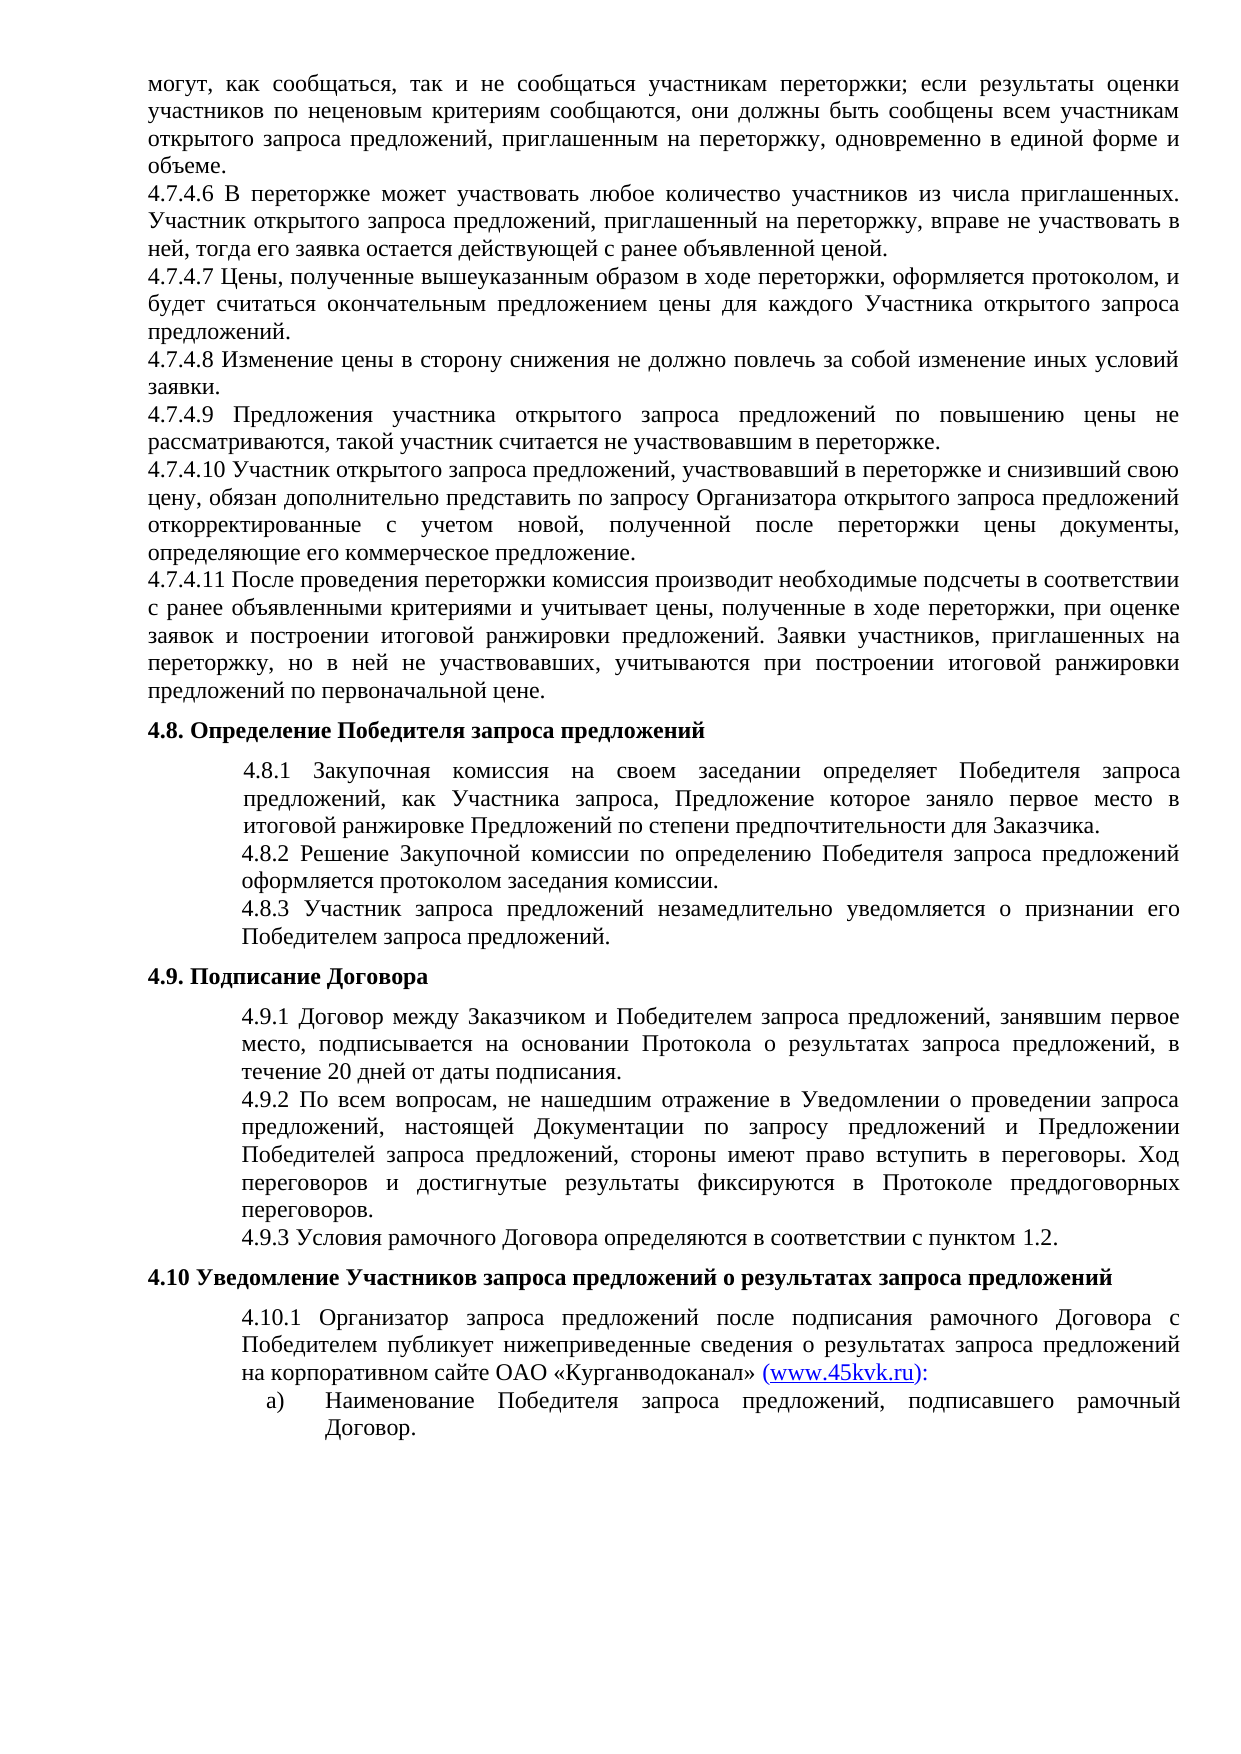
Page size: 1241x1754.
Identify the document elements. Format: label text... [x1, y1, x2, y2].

list 4.7.4.9 Предложения участника открытого запроса предложений по повышению цены не рассматриваются, такой участник считается не участвовавшим в переторжке. [148, 400, 1181, 455]
list 4.8.2 Решение Закупочной комиссии по определению Победителя запроса предложений оформляется протоколом заседания комиссии. [148, 839, 1181, 894]
list 4.8.3 Участник запроса предложений незамедлительно уведомляется о признании его Победителем запроса предложений. [123, 894, 1181, 949]
list 4.10.1 Организатор запроса предложений после подписания рамочного Договора с Победителем публикует нижеприведенные сведения о результатах запроса предложений на корпоративном сайте ОАО «Курганводоканал» (www.45kvk.ru): [148, 1303, 1181, 1386]
list 4.7.4.10 Участник открытого запроса предложений, участвовавший в переторжке и снизивший свою цену, обязан дополнительно представить по запросу Организатора открытого запроса предложений откорректированные с учетом новой, полученной после переторжки цены документы, определяющие его коммерческое предложение. [148, 455, 1181, 565]
list могут, как сообщаться, так и не сообщаться участникам переторжки; если результаты оценки участников по неценовым критериям сообщаются, они должны быть сообщены всем участникам открытого запроса предложений, приглашенным на переторжку, одновременно в единой форме и объеме. [148, 68, 1181, 179]
list 4.7.4.11 После проведения переторжки комиссия производит необходимые подсчеты в соответствии с ранее объявленными критериями и учитывает цены, полученные в ходе переторжки, при оценке заявок и построении итоговой ранжировки предложений. Заявки участников, приглашенных на переторжку, но в ней не участвовавших, учитываются при построении итоговой ранжировки предложений по первоначальной цене. [148, 565, 1181, 703]
subtitle 4.10 Уведомление Участников запроса предложений о результатах запроса предложений [148, 1263, 1181, 1290]
list 4.9.1 Договор между Заказчиком и Победителем запроса предложений, занявшим первое место, подписывается на основании Протокола о результатах запроса предложений, в течение 20 дней от даты подписания. [123, 1002, 1181, 1085]
list 4.9.3 Условия рамочного Договора определяются в соответствии с пунктом 1.2. [148, 1223, 1181, 1250]
list Наименование Победителя запроса предложений, подписавшего рамочный Договор. [266, 1386, 1181, 1441]
subtitle 4.8. Определение Победителя запроса предложений [148, 716, 1181, 743]
list 4.9.2 По всем вопросам, не нашедшим отражение в Уведомлении о проведении запроса предложений, настоящей Документации по запросу предложений и Предложении Победителей запроса предложений, стороны имеют право вступить в переговоры. Ход переговоров и достигнутые результаты фиксируются в Протоколе преддоговорных переговоров. [148, 1085, 1181, 1223]
list 4.7.4.7 Цены, полученные вышеуказанным образом в ходе переторжки, оформляется протоколом, и будет считаться окончательным предложением цены для каждого Участника открытого запроса предложений. [148, 262, 1181, 344]
list 4.7.4.6 В переторжке может участвовать любое количество участников из числа приглашенных. Участник открытого запроса предложений, приглашенный на переторжку, вправе не участвовать в ней, тогда его заявка остается действующей с ранее объявленной ценой. [148, 179, 1181, 262]
list 4.8.1 Закупочная комиссия на своем заседании определяет Победителя запроса предложений, как Участника запроса, Предложение которое заняло первое место в итоговой ранжировке Предложений по степени предпочтительности для Заказчика. [125, 756, 1181, 839]
list 4.7.4.8 Изменение цены в сторону снижения не должно повлечь за собой изменение иных условий заявки. [148, 344, 1181, 400]
subtitle 4.9. Подписание Договора [148, 962, 1181, 989]
